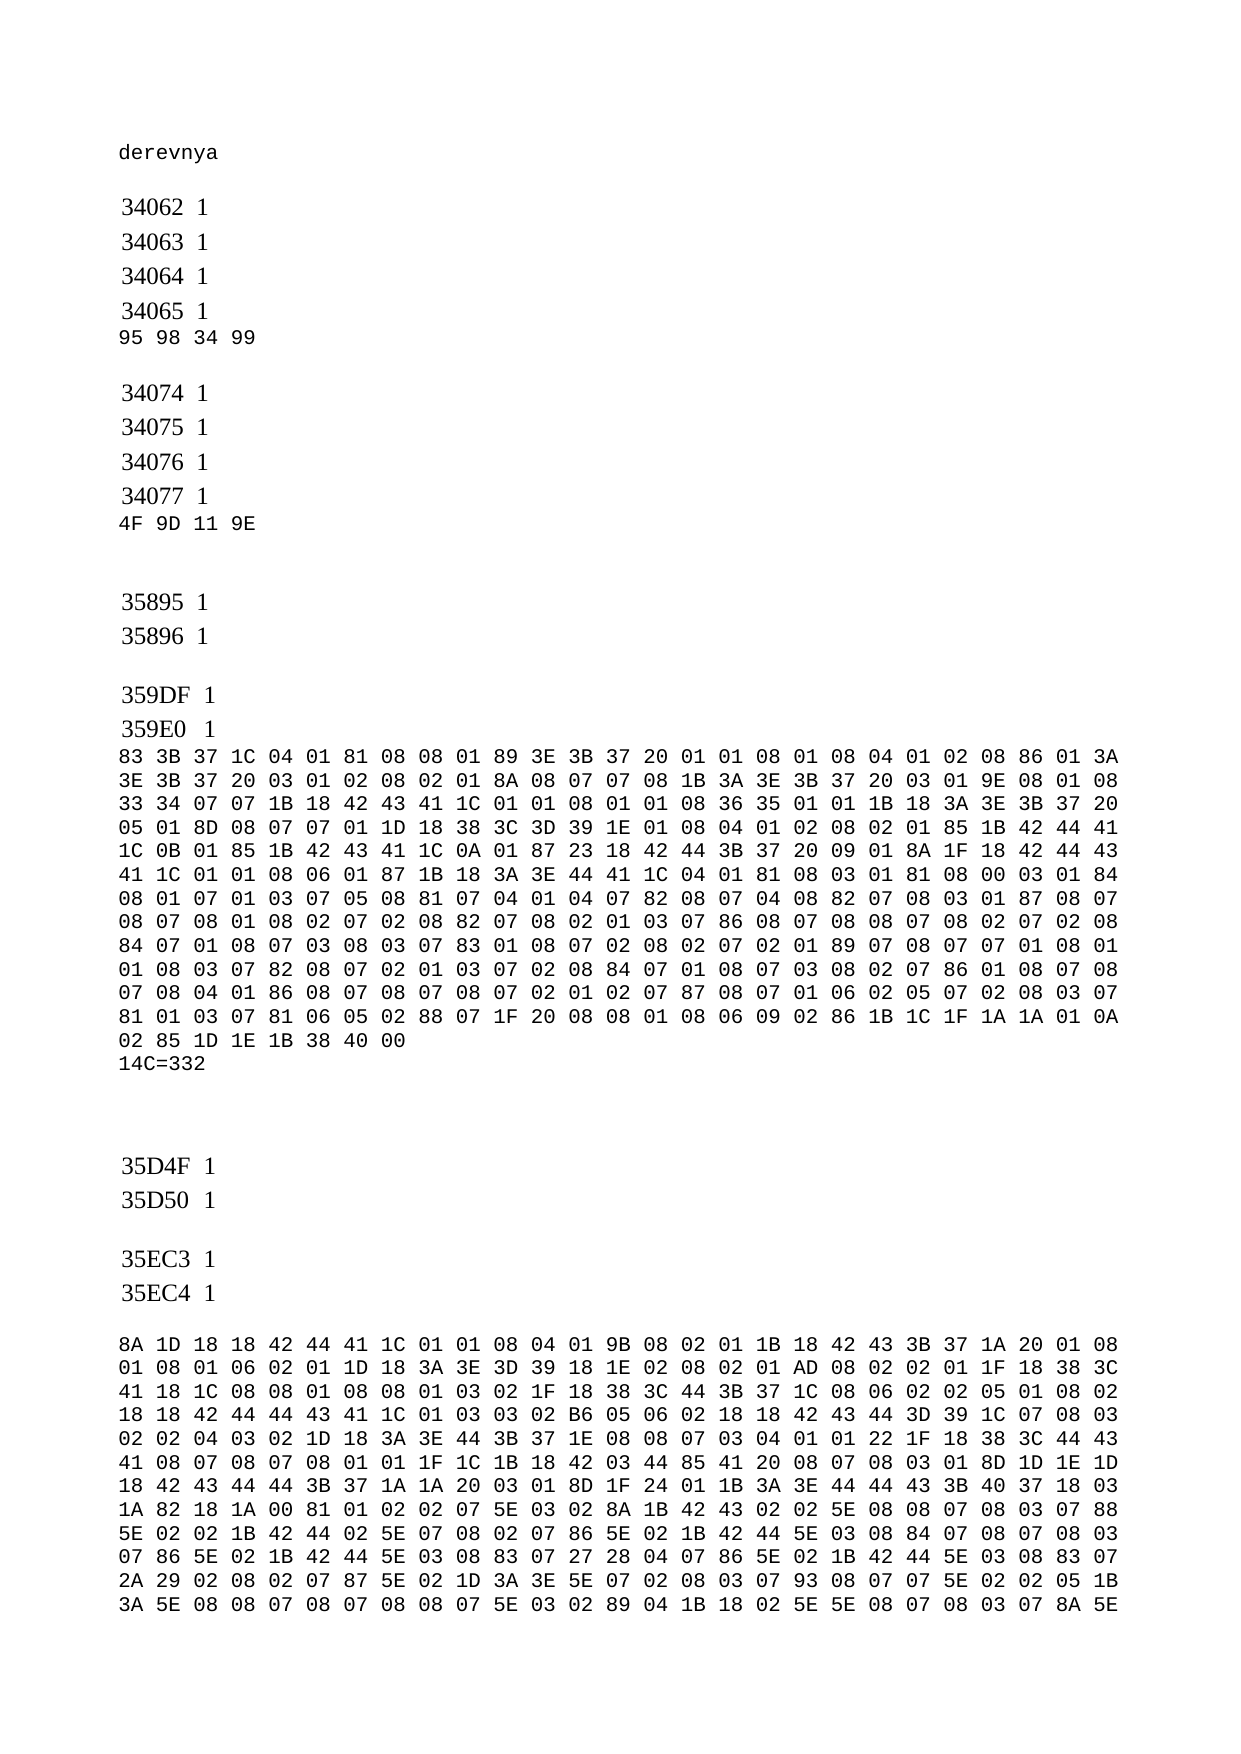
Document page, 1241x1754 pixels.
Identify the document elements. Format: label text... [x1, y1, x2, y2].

table_header 1 [193, 375, 221, 409]
table_header 1 [200, 1148, 228, 1182]
table_header 1 [193, 189, 221, 224]
text 95 98 34 99 [118, 327, 1122, 351]
table_cell 1 [193, 444, 221, 478]
text 4F 9D 11 9E [118, 513, 1122, 537]
table_cell 35EC4 [118, 1275, 200, 1310]
table_cell 359E0 [118, 711, 200, 746]
table_cell 35D50 [118, 1183, 200, 1217]
table_cell 1 [200, 711, 229, 746]
text 8A 1D 18 18 42 44 41 1C 01 01 08 04 01 9B 08 02 01 1B 18 42 43 3B 37 1A 20 01 08 01 08 01 06 02 01 1D 18 3A 3E 3D 39 18 1E 02 08 02 01 AD 08 02 02 01 1F 18 38 3C 41 18 1C 08 08 01 08 08 01 03 02 1F 18 38 3C 44 3B 37 1C 08 06 02 02 05 01 08 02 18 18 42 44 44 43 41 1C 01 03 03 02 B6 05 06 02 18 18 42 43 44 3D 39 1C 07 08 03 02 02 04 03 02 1D 18 3A 3E 44 3B 37 1E 08 08 07 03 04 01 01 22 1F 18 38 3C 44 43 41 08 07 08 07 08 01 01 1F 1C 1B 18 42 03 44 85 41 20 08 07 08 03 01 8D 1D 1E 1D 18 42 43 44 44 3B 37 1A 1A 20 03 01 8D 1F 24 01 1B 3A 3E 44 44 43 3B 40 37 18 03 1A 82 18 1A 00 81 01 02 02 07 5E 03 02 8A 1B 42 43 02 02 5E 08 08 07 08 03 07 88 5E 02 02 1B 42 44 02 5E 07 08 02 07 86 5E 02 1B 42 44 5E 03 08 84 07 08 07 08 03 07 86 5E 02 1B 42 44 5E 03 08 83 07 27 28 04 07 86 5E 02 1B 42 44 5E 03 08 83 07 2A 29 02 08 02 07 87 5E 02 1D 3A 3E 5E 07 02 08 03 07 93 08 07 07 5E 02 02 05 1B 3A 5E 08 08 07 08 07 08 08 07 5E 03 02 89 04 1B 18 02 5E 5E 08 07 08 03 07 8A 5E [118, 1333, 1122, 1617]
table_cell 34065 [118, 293, 193, 327]
table_cell 1 [193, 479, 221, 513]
table_cell 1 [193, 409, 221, 444]
table_cell 1 [193, 619, 221, 653]
text 14C=332 [118, 1053, 1122, 1077]
table_cell 1 [193, 293, 221, 327]
table_cell 1 [200, 1275, 228, 1310]
table_header 1 [200, 1241, 228, 1275]
text derevnya [118, 142, 1122, 165]
table_cell 1 [200, 1183, 228, 1217]
table_cell 34064 [118, 258, 193, 293]
table_cell 34063 [118, 224, 193, 258]
table_header 35EC3 [118, 1241, 200, 1275]
table_cell 1 [193, 224, 221, 258]
table_header 359DF [118, 677, 200, 711]
table_cell 35896 [118, 619, 193, 653]
table_header 1 [193, 584, 221, 618]
table_header 35895 [118, 584, 193, 618]
text 83 3B 37 1C 04 01 81 08 08 01 89 3E 3B 37 20 01 01 08 01 08 04 01 02 08 86 01 3A 3E 3B 37 20 03 01 02 08 02 01 8A 08 07 07 08 1B 3A 3E 3B 37 20 03 01 9E 08 01 08 33 34 07 07 1B 18 42 43 41 1C 01 01 08 01 01 08 36 35 01 01 1B 18 3A 3E 3B 37 20 05 01 8D 08 07 07 01 1D 18 38 3C 3D 39 1E 01 08 04 01 02 08 02 01 85 1B 42 44 41 1C 0B 01 85 1B 42 43 41 1C 0A 01 87 23 18 42 44 3B 37 20 09 01 8A 1F 18 42 44 43 41 1C 01 01 08 06 01 87 1B 18 3A 3E 44 41 1C 04 01 81 08 03 01 81 08 00 03 01 84 08 01 07 01 03 07 05 08 81 07 04 01 04 07 82 08 07 04 08 82 07 08 03 01 87 08 07 08 07 08 01 08 02 07 02 08 82 07 08 02 01 03 07 86 08 07 08 08 07 08 02 07 02 08 84 07 01 08 07 03 08 03 07 83 01 08 07 02 08 02 07 02 01 89 07 08 07 07 01 08 01 01 08 03 07 82 08 07 02 01 03 07 02 08 84 07 01 08 07 03 08 02 07 86 01 08 07 08 07 08 04 01 86 08 07 08 07 08 07 02 01 02 07 87 08 07 01 06 02 05 07 02 08 03 07 81 01 03 07 81 06 05 02 88 07 1F 20 08 08 01 08 06 09 02 86 1B 1C 1F 1A 1A 01 0A 02 85 1D 1E 1B 38 40 00 [118, 746, 1122, 1053]
table_cell 34077 [118, 479, 193, 513]
table_cell 34076 [118, 444, 193, 478]
table_cell 1 [193, 258, 221, 293]
table_header 35D4F [118, 1148, 200, 1182]
table_cell 34075 [118, 409, 193, 444]
table_header 34062 [118, 189, 193, 224]
table_header 1 [200, 677, 229, 711]
table_header 34074 [118, 375, 193, 409]
